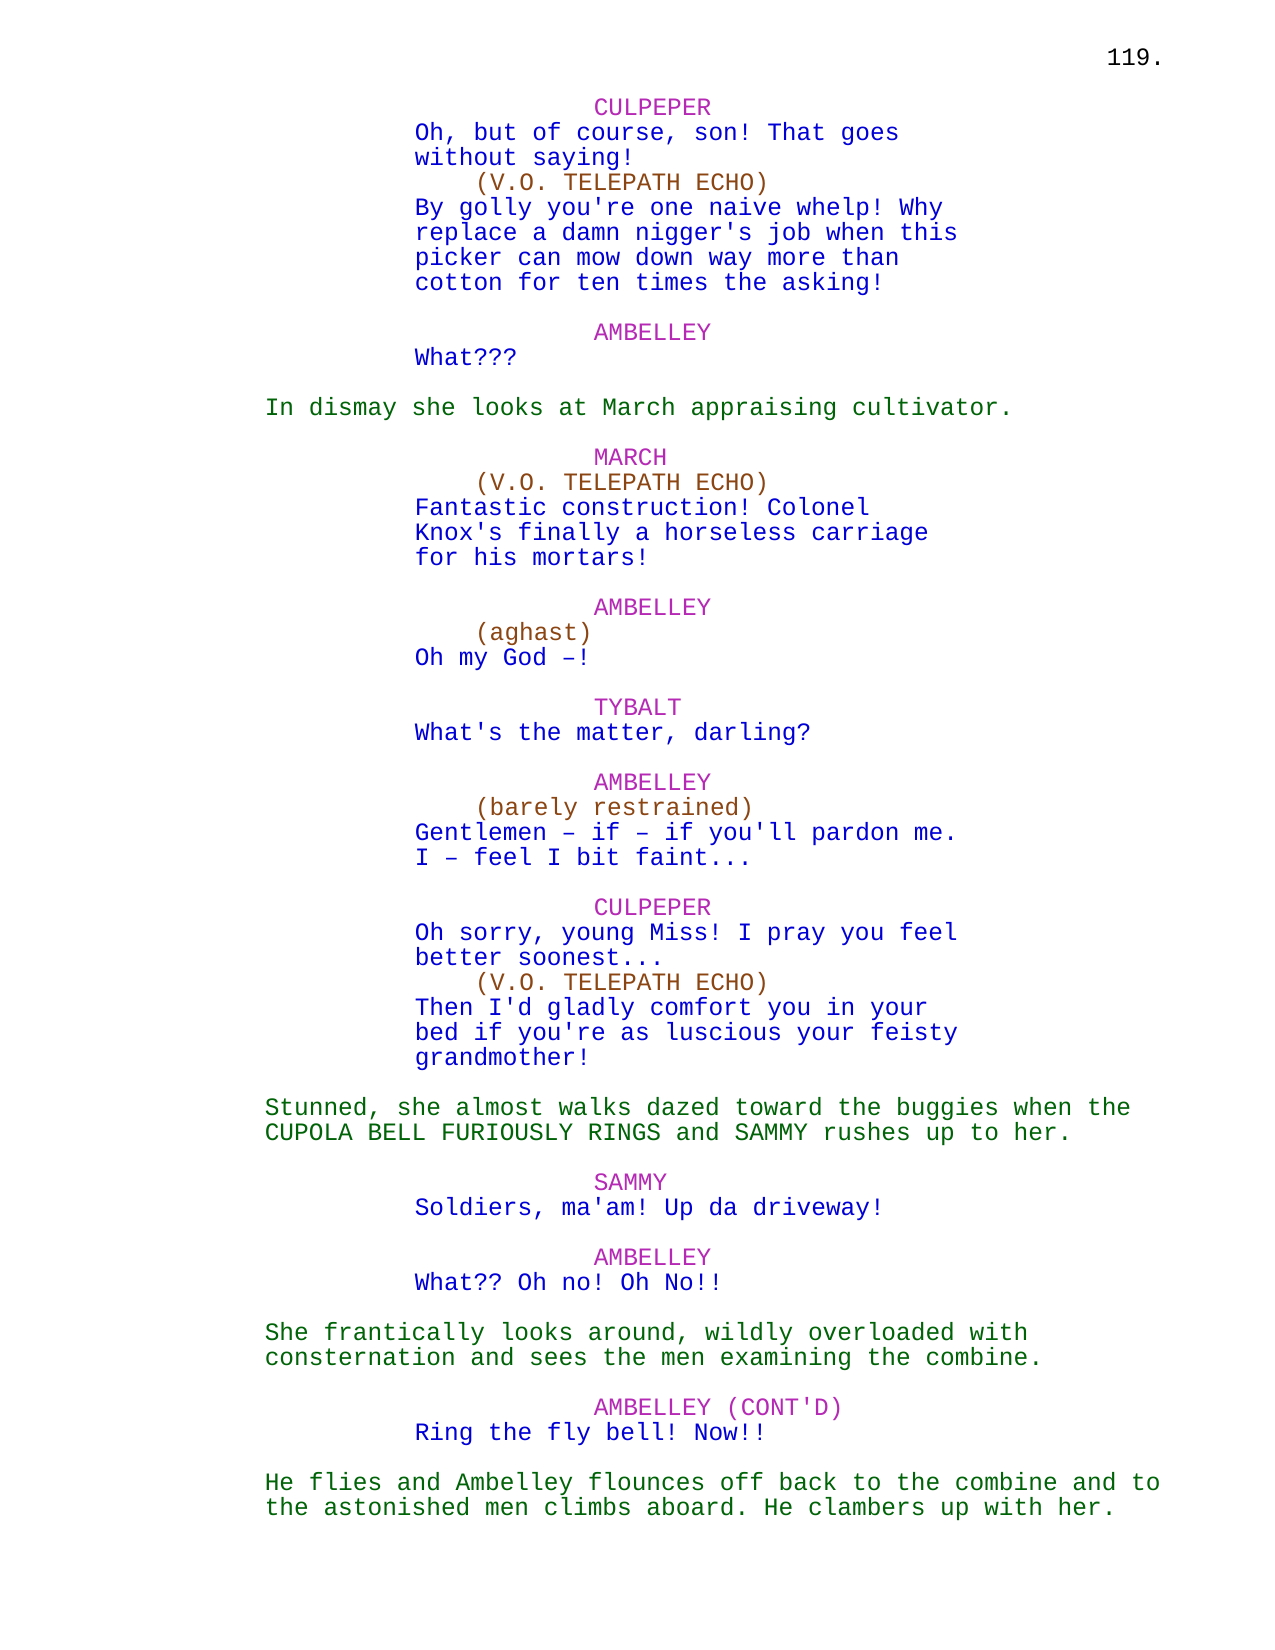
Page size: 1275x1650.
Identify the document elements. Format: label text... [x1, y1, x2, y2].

text MARCH [594, 445, 1163, 470]
text By golly you're one naive whelp! Why replace a damn nigger's job when this picker can mow down way more than cotton for ten times the asking! [414, 195, 967, 295]
text AMBELLEY [594, 595, 1163, 620]
text Oh sorry, young Miss! I pray you feel better soonest... [414, 920, 967, 970]
text What's the matter, darling? [414, 720, 967, 745]
text What??? [414, 345, 967, 370]
text Stunned, she almost walks dazed toward the buggies when the CUPOLA BELL FURIOUSLY RINGS and SAMMY rushes up to her. [264, 1095, 1167, 1145]
text Oh, but of course, son! That goes without saying! [414, 120, 967, 170]
text TYBALT [594, 695, 1163, 720]
text SAMMY [594, 1170, 1163, 1195]
text (barely restrained) [475, 795, 789, 820]
text AMBELLEY [594, 770, 1163, 795]
text AMBELLEY (CONT'D) [594, 1395, 1163, 1420]
text Fantastic construction! Colonel Knox's finally a horseless carriage for his mortars! [414, 495, 967, 570]
text What?? Oh no! Oh No!! [414, 1270, 967, 1295]
text Gentlemen – if – if you'll pardon me. I – feel I bit faint... [414, 820, 967, 870]
text (V.O. TELEPATH ECHO) [475, 470, 789, 495]
text (aghast) [475, 620, 789, 645]
text AMBELLEY [594, 1245, 1163, 1270]
text (V.O. TELEPATH ECHO) [475, 970, 789, 995]
text (V.O. TELEPATH ECHO) [475, 170, 789, 195]
text He flies and Ambelley flounces off back to the combine and to the astonished men climbs aboard. He clambers up with her. [264, 1470, 1167, 1520]
text Then I'd gladly comfort you in your bed if you're as luscious your feisty grandmother! [414, 995, 967, 1070]
text CULPEPER [594, 95, 1163, 120]
text Oh my God –! [414, 645, 967, 670]
text CULPEPER [594, 895, 1163, 920]
text Ring the fly bell! Now!! [414, 1420, 967, 1445]
text In dismay she looks at March appraising cultivator. [264, 395, 1167, 420]
text AMBELLEY [594, 320, 1163, 345]
text She frantically looks around, wildly overloaded with consternation and sees the men examining the combine. [264, 1320, 1167, 1370]
text Soldiers, ma'am! Up da driveway! [414, 1195, 967, 1220]
